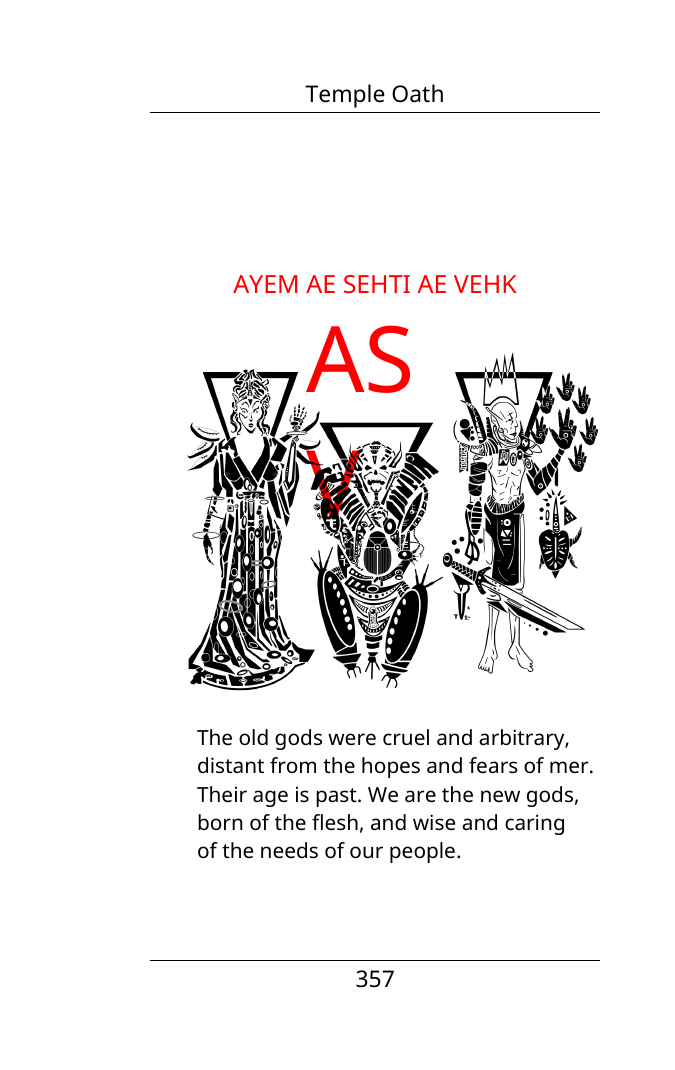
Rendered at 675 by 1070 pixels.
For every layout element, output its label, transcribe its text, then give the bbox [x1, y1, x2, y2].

text born of the flesh, and wise and caring [197, 808, 600, 837]
text Their age is past. We are the new gods, [197, 780, 600, 808]
text of the needs of our people. [197, 837, 600, 865]
text AYEM AE SEHTI AE VEHK [150, 267, 600, 301]
picture [156, 349, 599, 695]
text distant from the hopes and fears of mer. [197, 751, 600, 780]
text The old gods were cruel and arbitrary, [197, 723, 600, 751]
